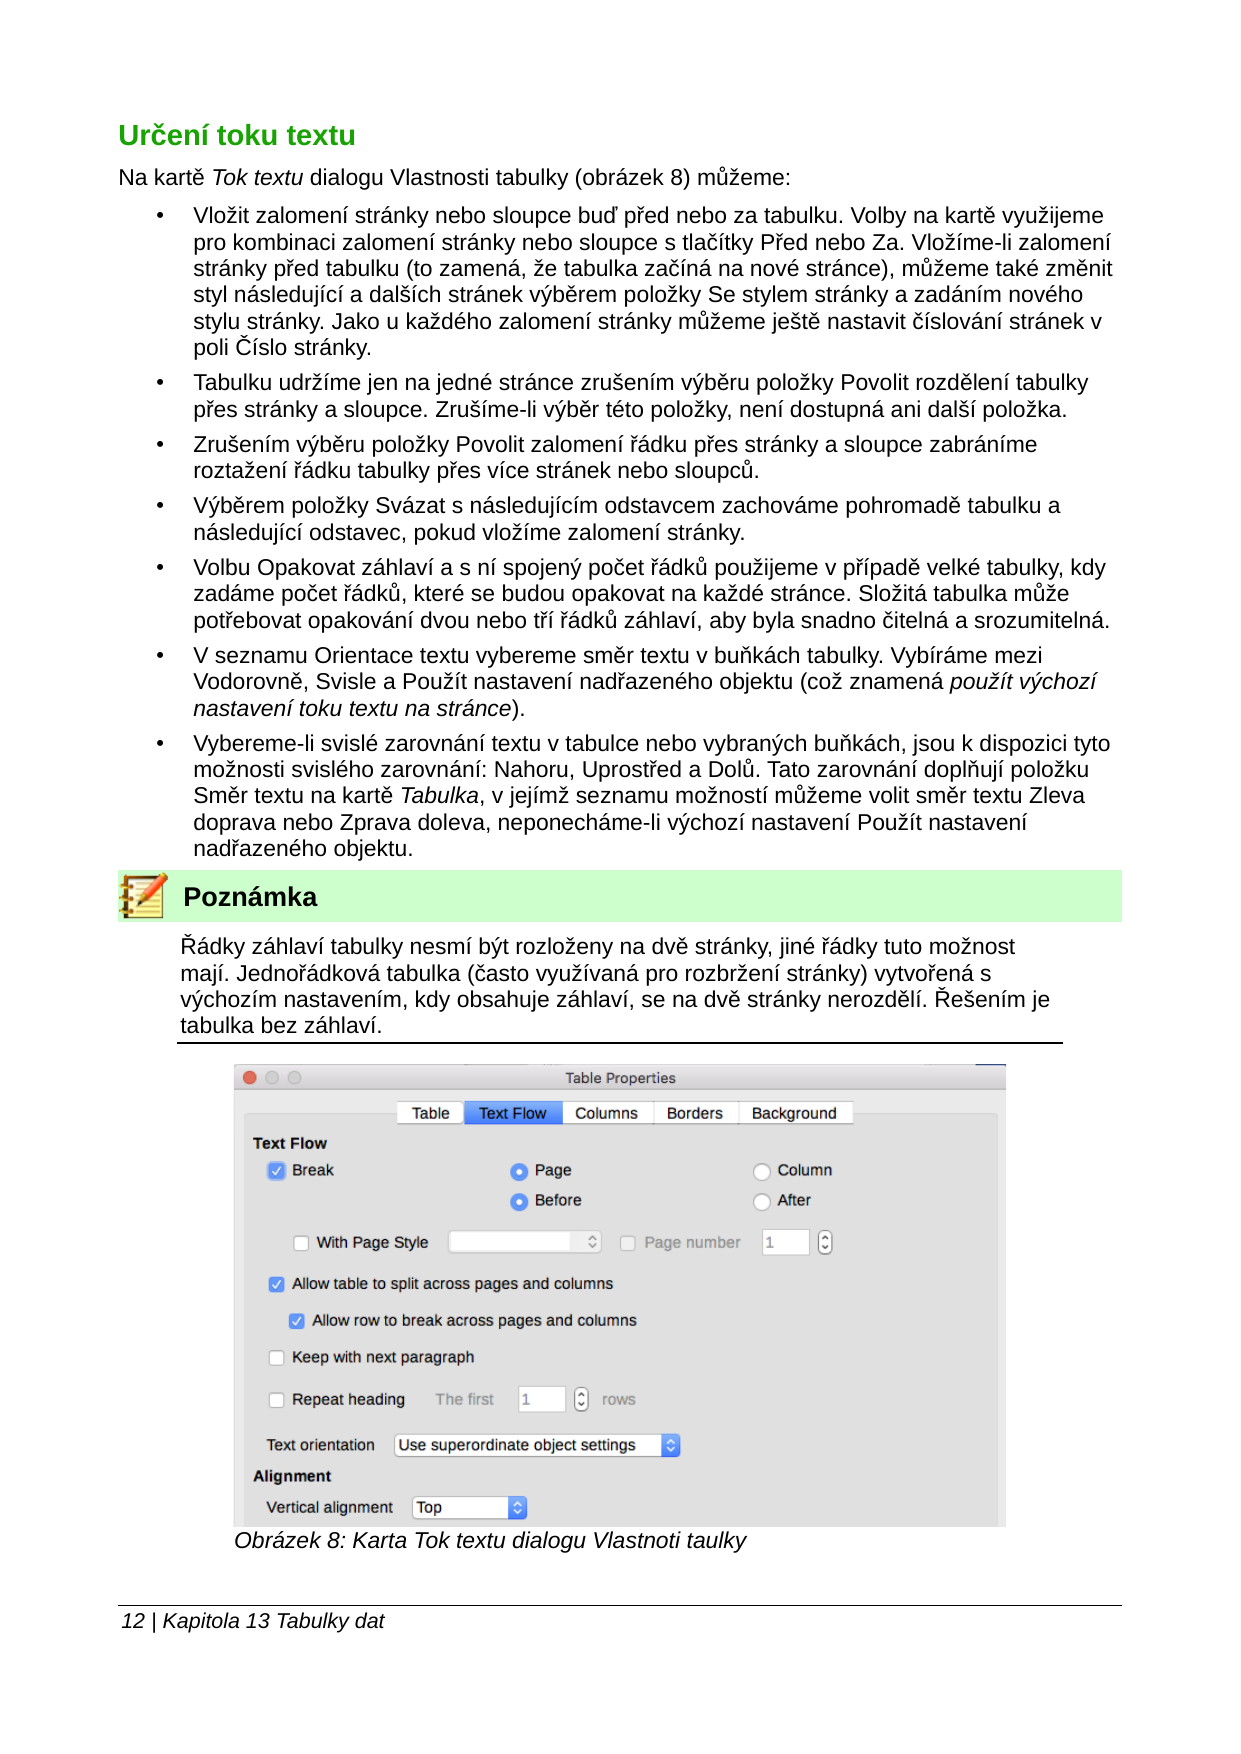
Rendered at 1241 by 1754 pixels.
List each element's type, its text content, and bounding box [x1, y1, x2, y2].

picture [233, 1064, 1007, 1527]
text Řádky záhlaví tabulky nesmí být rozloženy na dvě stránky, jiné řádky tuto možnost mají. Jednořádková tabulka (často využívaná pro rozbržení stránky) vytvořená s výchozím nastavením, kdy obsahuje záhlaví, se na dvě stránky nerozdělí. Řešením je tabulka bez záhlaví. [177, 930, 1063, 1042]
list Vybereme-li svislé zarovnání textu v tabulce nebo vybraných buňkách, jsou k dispozici tyto možnosti svislého zarovnání: Nahoru, Uprostřed a Dolů. Tato zarovnání doplňují položku Směr textu na kartě Tabulka, v jejímž seznamu možností můžeme volit směr textu Zleva doprava nebo Zprava doleva, neponecháme-li výchozí nastavení Použít nastavení nadřazeného objektu. [156, 730, 1122, 862]
list Výběrem položky Svázat s následujícím odstavcem zachováme pohromadě tabulku a následující odstavec, pokud vložíme zalomení stránky. [156, 492, 1122, 545]
list Tabulku udržíme jen na jedné stránce zrušením výběru položky Povolit rozdělení tabulky přes stránky a sloupce. Zrušíme-li výběr této položky, není dostupná ani další položka. [156, 369, 1122, 422]
text Obrázek 8: Karta Tok textu dialogu Vlastnoti taulky [234, 1527, 1006, 1553]
list Zrušením výběru položky Povolit zalomení řádku přes stránky a sloupce zabráníme roztažení řádku tabulky přes více stránek nebo sloupců. [156, 431, 1122, 483]
list Na kartě Tok textu dialogu Vlastnosti tabulky (obrázek 8) můžeme: [118, 163, 1122, 190]
list V seznamu Orientace textu vybereme směr textu v buňkách tabulky. Vybíráme mezi Vodorovně, Svisle a Použít nastavení nadřazeného objektu (což znamená použít výchozí nastavení toku textu na stránce). [156, 642, 1122, 721]
subtitle Poznámka [118, 870, 1122, 922]
list Volbu Opakovat záhlaví a s ní spojený počet řádků použijeme v případě velké tabulky, kdy zadáme počet řádků, které se budou opakovat na každé stránce. Složitá tabulka může potřebovat opakování dvou nebo tří řádků záhlaví, aby byla snadno čitelná a srozumitelná. [156, 554, 1122, 633]
picture [119, 871, 170, 922]
subtitle Určení toku textu [118, 118, 1122, 152]
list Vložit zalomení stránky nebo sloupce buď před nebo za tabulku. Volby na kartě využijeme pro kombinaci zalomení stránky nebo sloupce s tlačítky Před nebo Za. Vložíme-li zalomení stránky před tabulku (to zamená, že tabulka začíná na nové stránce), můžeme také změnit styl následující a dalších stránek výběrem položky Se stylem stránky a zadáním nového stylu stránky. Jako u každého zalomení stránky můžeme ještě nastavit číslování stránek v poli Číslo stránky. [156, 202, 1122, 360]
